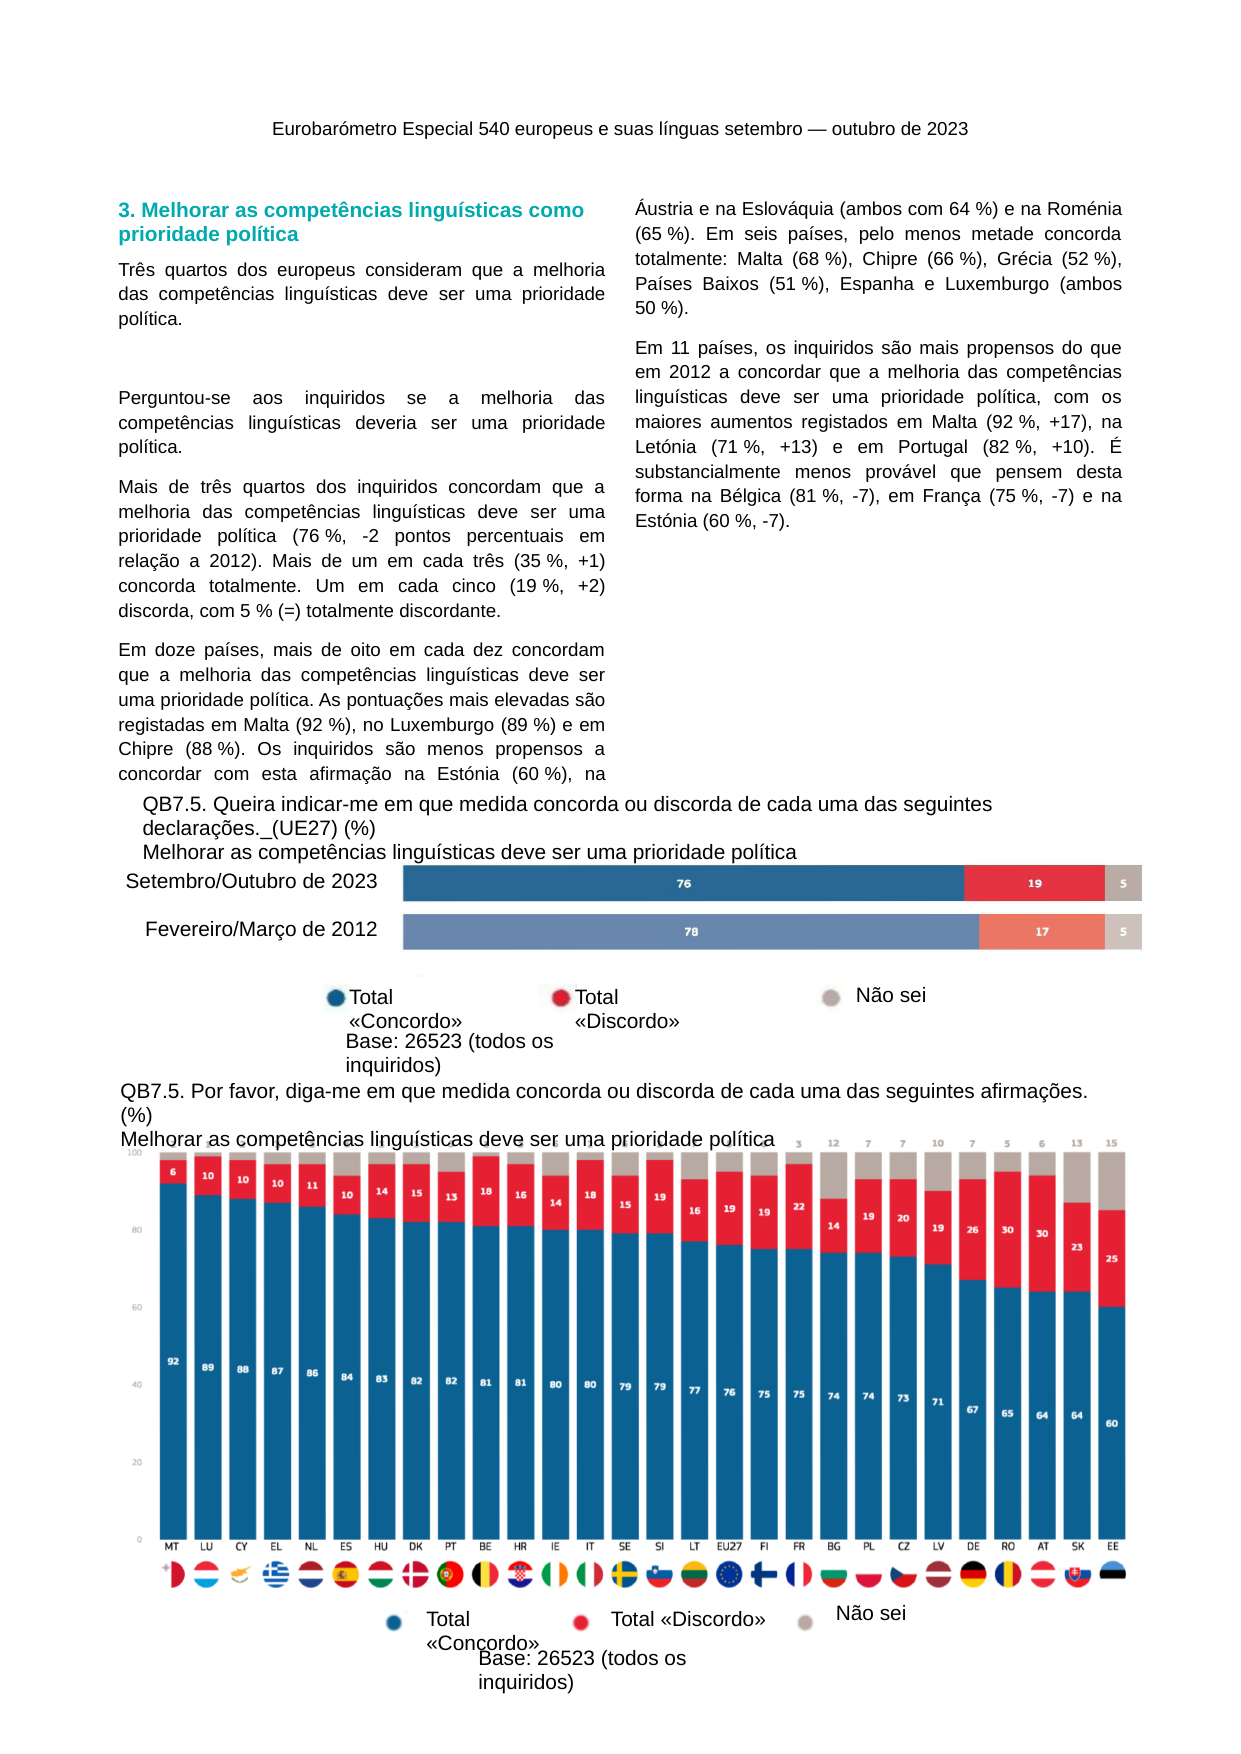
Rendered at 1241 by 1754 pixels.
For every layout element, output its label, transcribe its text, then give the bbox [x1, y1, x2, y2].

picture [321, 972, 844, 1013]
text Perguntou-se aos inquiridos se a melhoria das competências linguísticas deveria ser uma prioridade política. [118, 387, 605, 458]
picture [636, 1137, 642, 1145]
picture [116, 1137, 1129, 1594]
picture [712, 1137, 718, 1145]
text Em doze países, mais de oito em cada dez concordam que a melhoria das competências linguísticas deve ser uma prioridade política. As pontuações mais elevadas são registadas em Malta (92 %), no Luxemburgo (89 %) e em Chipre (88 %). Os inquiridos são menos propensos a concordar com esta afirmação na Estónia (60 %), na [118, 639, 605, 784]
picture [379, 1598, 816, 1642]
picture [399, 858, 1145, 955]
text Em 11 países, os inquiridos são mais propensos do que em 2012 a concordar que a melhoria das competências linguísticas deve ser uma prioridade política, com os maiores aumentos registados em Malta (92 %, +17), na Letónia (71 %, +13) e em Portugal (82 %, +10). É substancialmente menos provável que pensem desta forma na Bélgica (81 %, -7), em França (75 %, -7) e na Estónia (60 %, -7). [635, 336, 1122, 532]
picture [168, 1137, 174, 1145]
text Mais de três quartos dos inquiridos concordam que a melhoria das competências linguísticas deve ser uma prioridade política (76 %, -2 pontos percentuais em relação a 2012). Mais de um em cada três (35 %, +1) concorda totalmente. Um em cada cinco (19 %, +2) discorda, com 5 % (=) totalmente discordante. [118, 476, 605, 621]
text Três quartos dos europeus consideram que a melhoria das competências linguísticas deve ser uma prioridade política. [118, 258, 605, 329]
picture [249, 1137, 255, 1145]
picture [278, 1137, 284, 1145]
text Áustria e na Eslováquia (ambos com 64 %) e na Roménia (65 %). Em seis países, pelo menos metade concorda totalmente: Malta (68 %), Chipre (66 %), Grécia (52 %), Países Baixos (51 %), Espanha e Luxemburgo (ambos 50 %). [635, 198, 1122, 319]
subtitle 3. Melhorar as competências linguísticas como prioridade política [118, 198, 605, 246]
picture [613, 1137, 619, 1145]
picture [723, 1137, 729, 1145]
